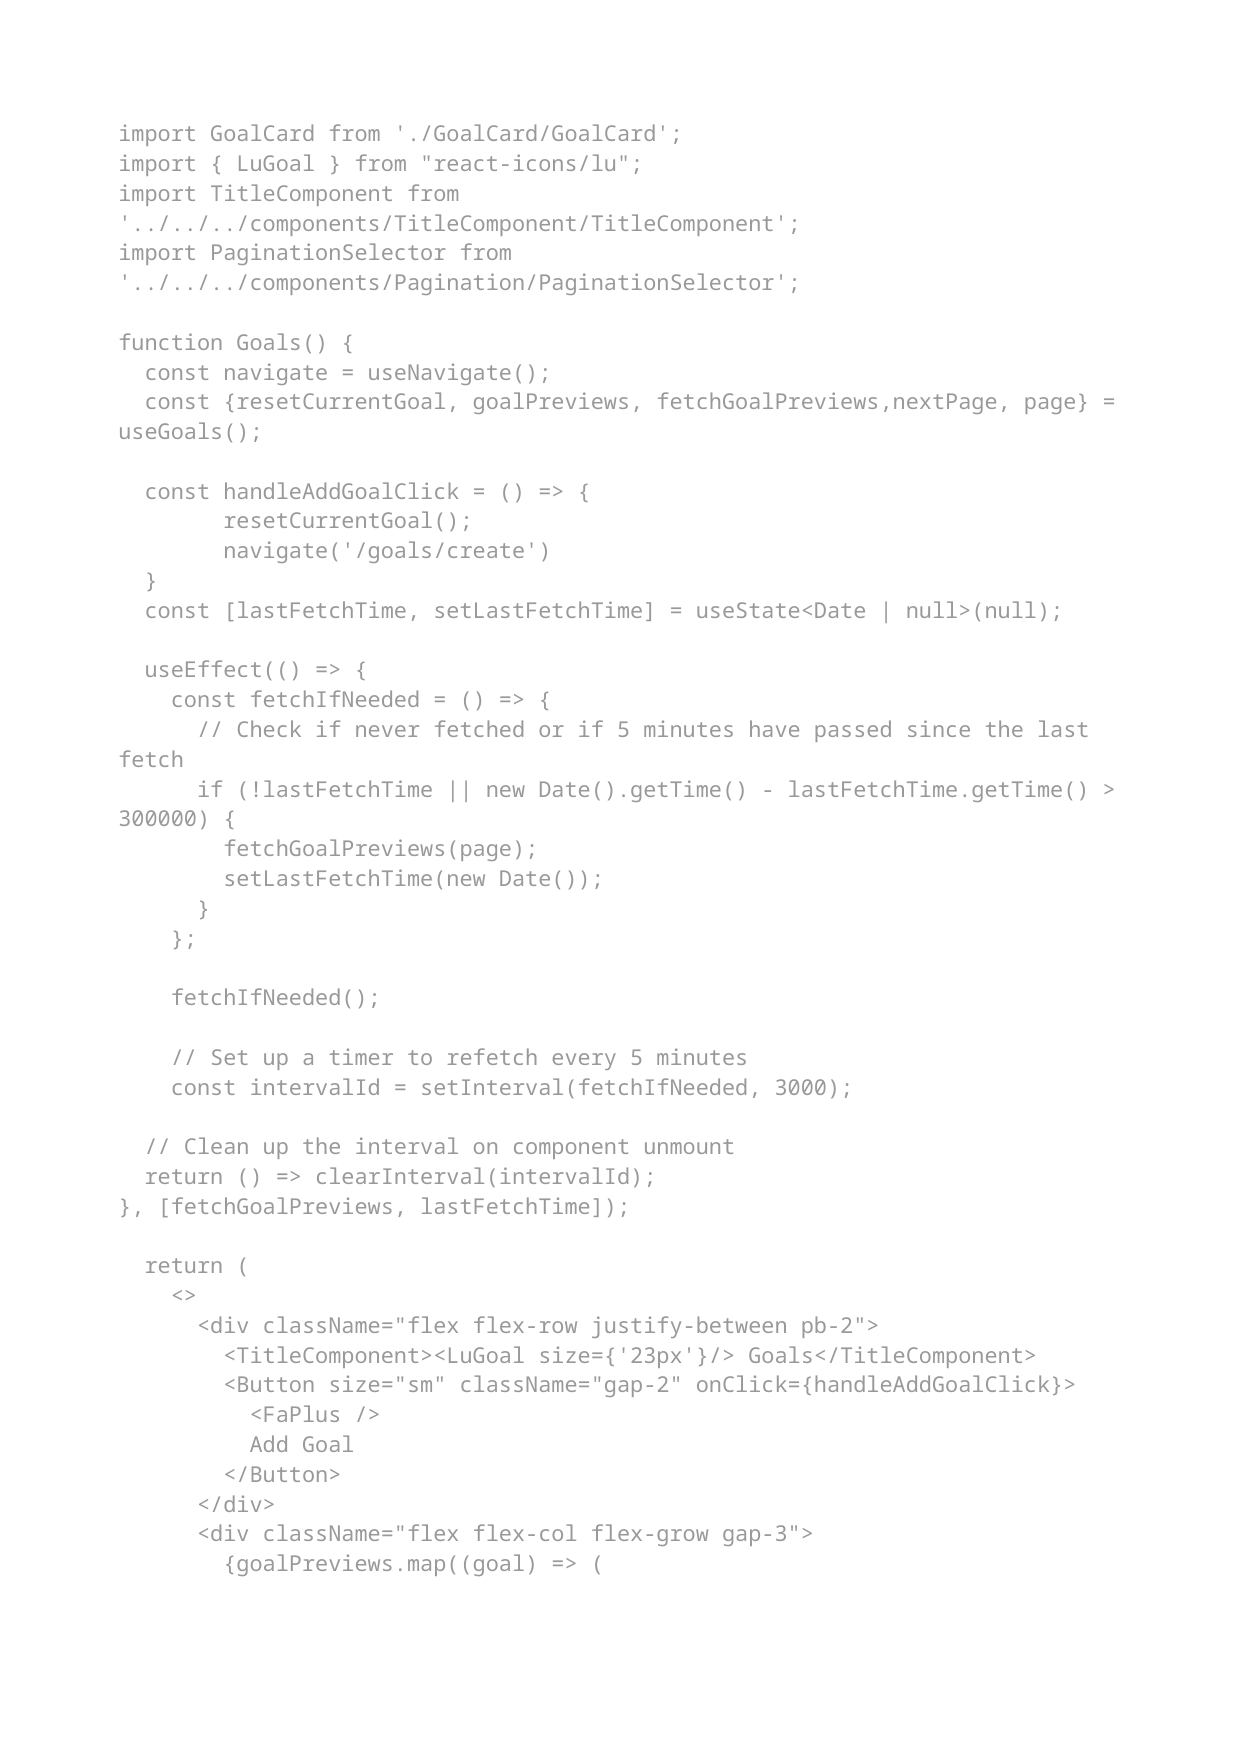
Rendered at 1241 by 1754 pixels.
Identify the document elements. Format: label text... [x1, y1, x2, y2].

text } [118, 893, 1122, 922]
text import TitleComponent from '../../../components/TitleComponent/TitleComponent'; [118, 178, 1122, 237]
text const handleAddGoalClick = () => { [118, 476, 1122, 505]
text const navigate = useNavigate(); [118, 356, 1122, 386]
text <div className="flex flex-row justify-between pb-2"> [118, 1310, 1122, 1339]
text // Clean up the interval on component unmount [118, 1131, 1122, 1161]
text import PaginationSelector from '../../../components/Pagination/PaginationSelector'; [118, 237, 1122, 297]
text Add Goal [118, 1429, 1122, 1459]
text return () => clearInterval(intervalId); [118, 1161, 1122, 1191]
text // Set up a timer to refetch every 5 minutes [118, 1042, 1122, 1071]
text const {resetCurrentGoal, goalPreviews, fetchGoalPreviews,nextPage, page} = useGoals(); [118, 386, 1122, 446]
text </div> [118, 1488, 1122, 1518]
text useEffect(() => { [118, 654, 1122, 684]
text const [lastFetchTime, setLastFetchTime] = useState<Date | null>(null); [118, 595, 1122, 624]
text </Button> [118, 1459, 1122, 1488]
text resetCurrentGoal(); [118, 505, 1122, 535]
text <TitleComponent><LuGoal size={'23px'}/> Goals</TitleComponent> [118, 1339, 1122, 1369]
text function Goals() { [118, 327, 1122, 356]
text }, [fetchGoalPreviews, lastFetchTime]); [118, 1191, 1122, 1220]
text <div className="flex flex-col flex-grow gap-3"> [118, 1518, 1122, 1548]
text }; [118, 922, 1122, 952]
text return ( [118, 1250, 1122, 1280]
text import { LuGoal } from "react-icons/lu"; [118, 148, 1122, 178]
text if (!lastFetchTime || new Date().getTime() - lastFetchTime.getTime() > 300000) { [118, 773, 1122, 833]
text setLastFetchTime(new Date()); [118, 863, 1122, 893]
text // Check if never fetched or if 5 minutes have passed since the last fetch [118, 714, 1122, 773]
text {goalPreviews.map((goal) => ( [118, 1548, 1122, 1578]
text const fetchIfNeeded = () => { [118, 684, 1122, 714]
text } [118, 565, 1122, 595]
text fetchGoalPreviews(page); [118, 833, 1122, 863]
text navigate('/goals/create') [118, 535, 1122, 565]
text <FaPlus /> [118, 1399, 1122, 1429]
text <Button size="sm" className="gap-2" onClick={handleAddGoalClick}> [118, 1369, 1122, 1399]
text fetchIfNeeded(); [118, 982, 1122, 1012]
text const intervalId = setInterval(fetchIfNeeded, 3000); [118, 1071, 1122, 1101]
text import GoalCard from './GoalCard/GoalCard'; [118, 118, 1122, 148]
text <> [118, 1280, 1122, 1310]
